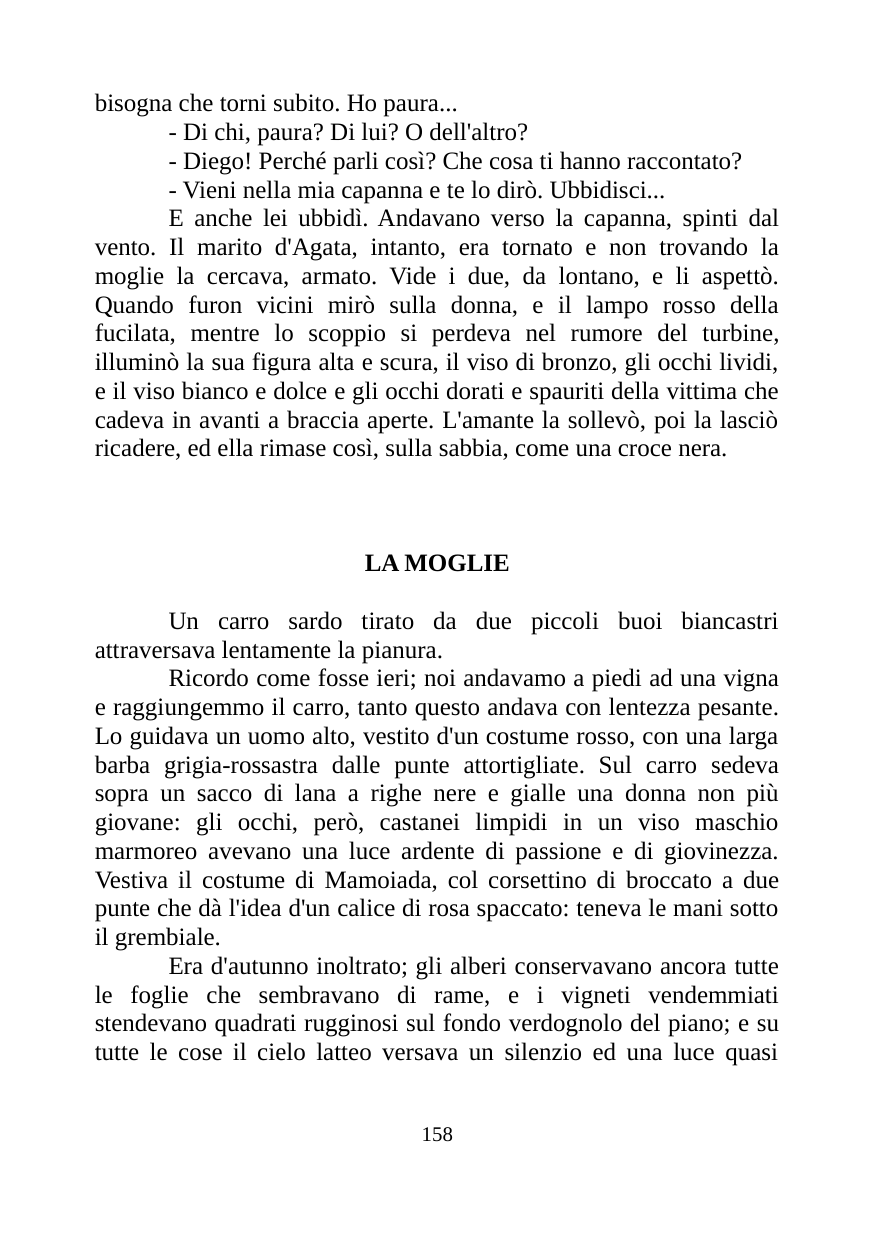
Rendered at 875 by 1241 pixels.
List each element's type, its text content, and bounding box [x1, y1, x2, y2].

text - Diego! Perché parli così? Che cosa ti hanno raccontato? [94, 146, 779, 175]
text Un carro sardo tirato da due piccoli buoi biancastri attraversava lentamente la pianura. [94, 606, 779, 663]
text bisogna che torni subito. Ho paura... [94, 88, 779, 117]
text Era d'autunno inoltrato; gli alberi conservavano ancora tutte le foglie che sembravano di rame, e i vigneti vendemmiati stendevano quadrati rugginosi sul fondo verdognolo del piano; e su tutte le cose il cielo latteo versava un silenzio ed una luce quasi [94, 951, 779, 1066]
text Ricordo come fosse ieri; noi andavamo a piedi ad una vigna e raggiungemmo il carro, tanto questo andava con lentezza pesante. Lo guidava un uomo alto, vestito d'un costume rosso, con una larga barba grigia-rossastra dalle punte attortigliate. Sul carro sedeva sopra un sacco di lana a righe nere e gialle una donna non più giovane: gli occhi, però, castanei limpidi in un viso maschio marmoreo avevano una luce ardente di passione e di giovinezza. Vestiva il costume di Mamoiada, col corsettino di broccato a due punte che dà l'idea d'un calice di rosa spaccato: teneva le mani sotto il grembiale. [94, 663, 779, 951]
text LA MOGLIE [94, 548, 779, 577]
text - Vieni nella mia capanna e te lo dirò. Ubbidisci... [94, 175, 779, 203]
text - Di chi, paura? Di lui? O dell'altro? [94, 117, 779, 146]
text E anche lei ubbidì. Andavano verso la capanna, spinti dal vento. Il marito d'Agata, intanto, era tornato e non trovando la moglie la cercava, armato. Vide i due, da lontano, e li aspettò. Quando furon vicini mirò sulla donna, e il lampo rosso della fucilata, mentre lo scoppio si perdeva nel rumore del turbine, illuminò la sua figura alta e scura, il viso di bronzo, gli occhi lividi, e il viso bianco e dolce e gli occhi dorati e spauriti della vittima che cadeva in avanti a braccia aperte. L'amante la sollevò, poi la lasciò ricadere, ed ella rimase così, sulla sabbia, come una croce nera. [94, 203, 779, 462]
